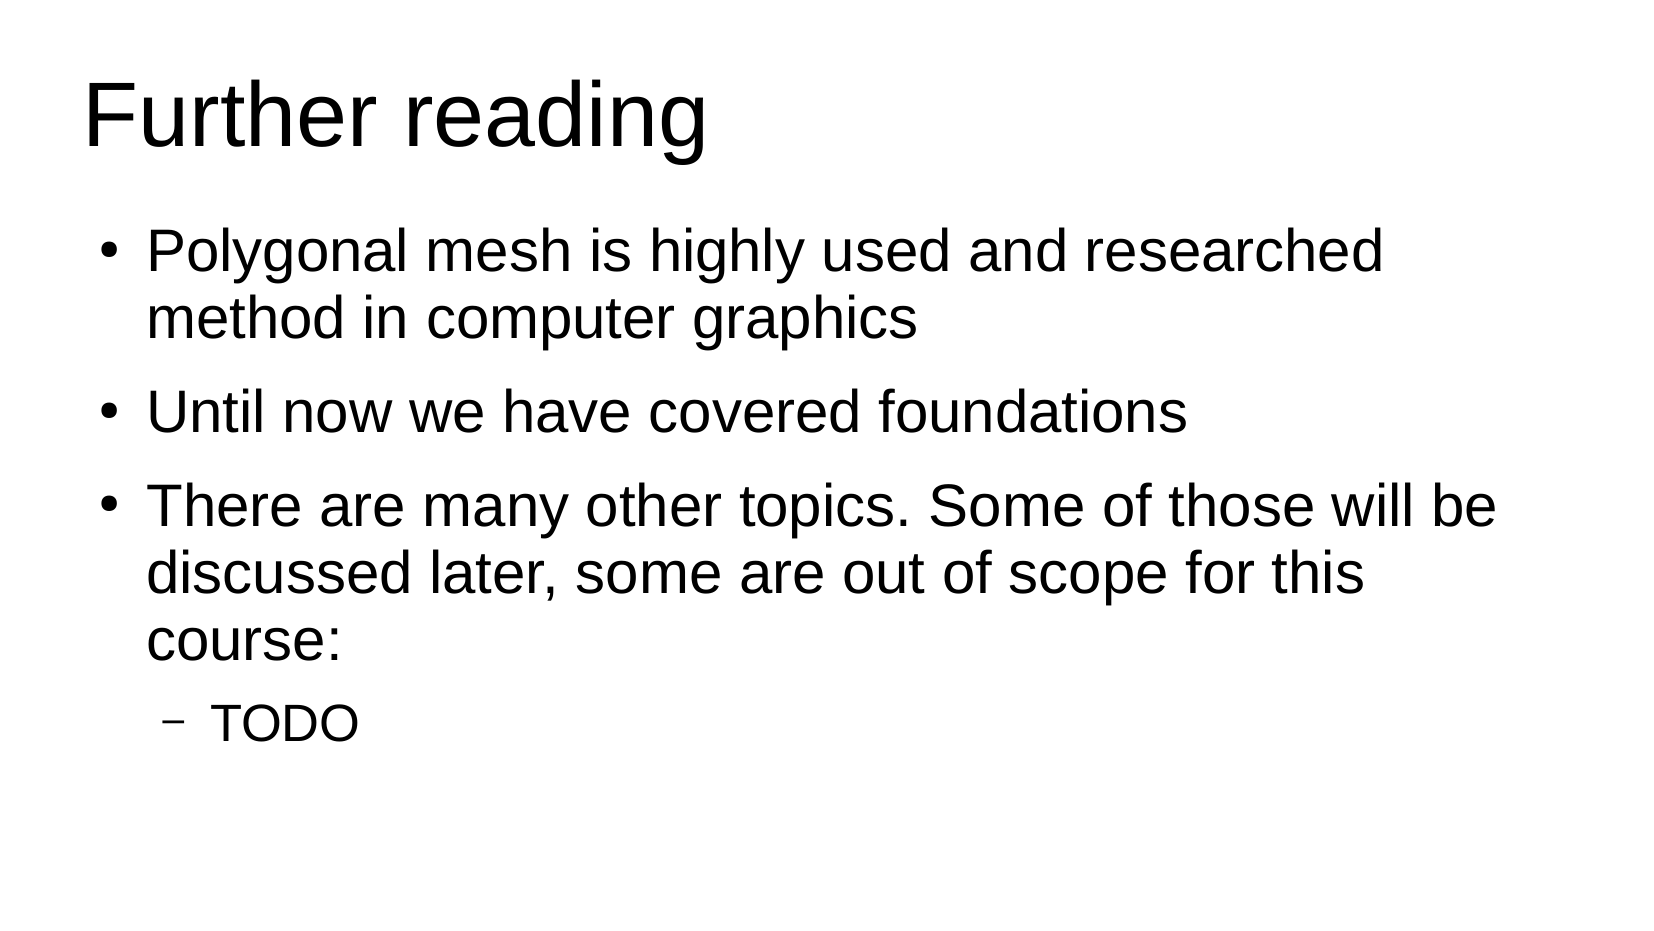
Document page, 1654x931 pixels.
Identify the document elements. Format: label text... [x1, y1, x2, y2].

list Polygonal mesh is highly used and researched method in computer graphics Until now we have covered foundations There are many other topics. Some of those will be discussed later, some are out of scope for this course: TODO [82, 217, 1571, 758]
title Further reading [82, 37, 1571, 193]
